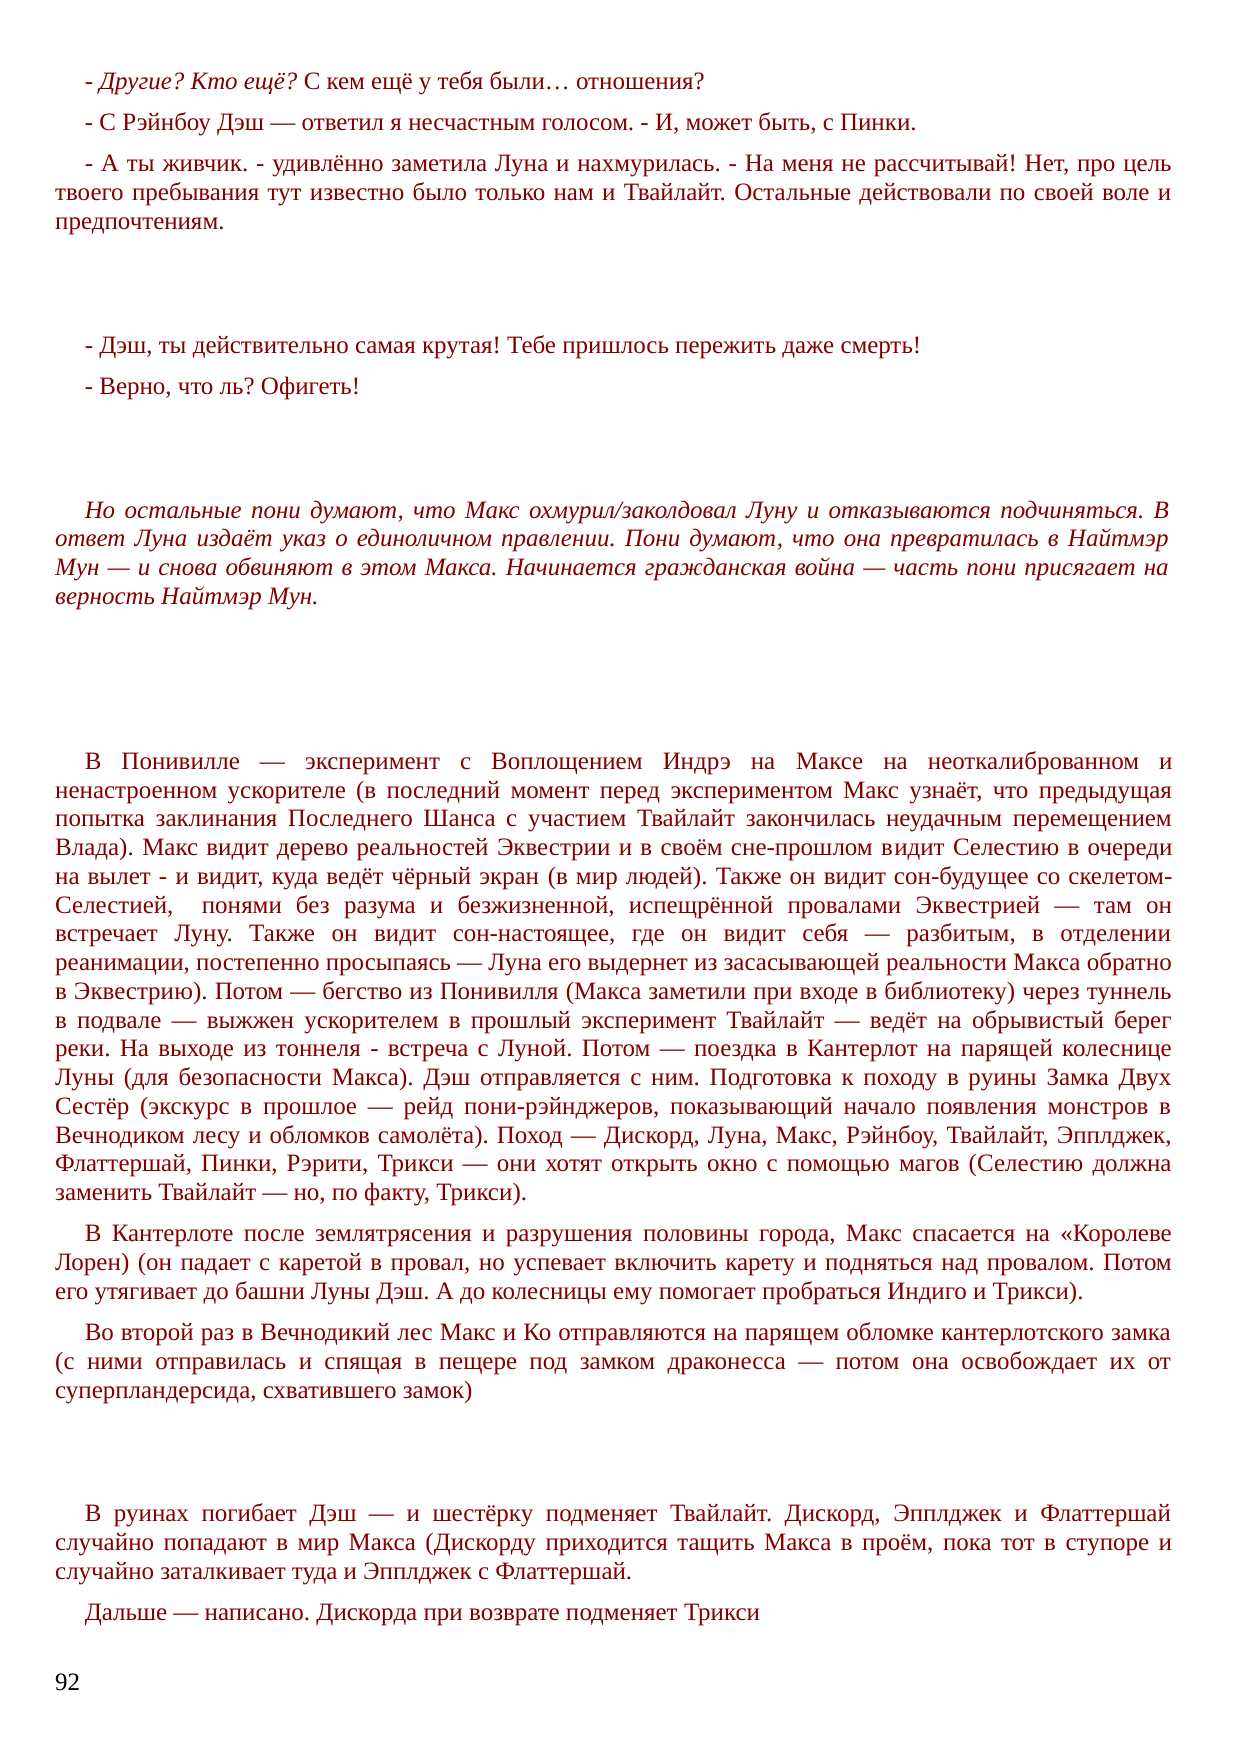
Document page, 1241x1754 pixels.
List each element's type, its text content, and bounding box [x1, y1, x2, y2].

text Дальше — написано. Дискорда при возврате подменяет Трикси [55, 1597, 1173, 1626]
text - Другие? Кто ещё? С кем ещё у тебя были… отношения? [55, 66, 1173, 95]
text - Верно, что ль? Офигеть! [55, 371, 1173, 400]
text Во второй раз в Вечнодикий лес Макс и Ко отправляются на парящем обломке кантерлотского замка (с ними отправилась и спящая в пещере под замком драконесса — потом она освобождает их от суперпландерсида, схватившего замок) [55, 1317, 1173, 1403]
text Но остальные пони думают, что Макс охмурил/заколдовал Луну и отказываются подчиняться. В ответ Луна издаёт указ о единоличном правлении. Пони думают, что она превратилась в Найтмэр Мун — и снова обвиняют в этом Макса. Начинается гражданская война — часть пони присягает на верность Найтмэр Мун. [55, 495, 1173, 610]
text - С Рэйнбоу Дэш — ответил я несчастным голосом. - И, может быть, с Пинки. [55, 107, 1173, 136]
text В Кантерлоте после землятрясения и разрушения половины города, Макс спасается на «Королеве Лорен) (он падает с каретой в провал, но успевает включить карету и подняться над провалом. Потом его утягивает до башни Луны Дэш. А до колесницы ему помогает пробраться Индиго и Трикси). [55, 1218, 1173, 1305]
text В Понивилле — эксперимент с Воплощением Индрэ на Максе на неоткалиброванном и ненастроенном ускорителе (в последний момент перед экспериментом Макс узнаёт, что предыдущая попытка заклинания Последнего Шанса с участием Твайлайт закончилась неудачным перемещением Влада). Макс видит дерево реальностей Эквестрии и в своём сне-прошлом видит Селестию в очереди на вылет - и видит, куда ведёт чёрный экран (в мир людей). Также он видит сон-будущее со скелетом-Селестией, понями без разума и безжизненной, испещрённой провалами Эквестрией — там он встречает Луну. Также он видит сон-настоящее, где он видит себя — разбитым, в отделении реанимации, постепенно просыпаясь — Луна его выдернет из засасывающей реальности Макса обратно в Эквестрию). Потом — бегство из Понивилля (Макса заметили при входе в библиотеку) через туннель в подвале — выжжен ускорителем в прошлый эксперимент Твайлайт — ведёт на обрывистый берег реки. На выходе из тоннеля - встреча с Луной. Потом — поездка в Кантерлот на парящей колеснице Луны (для безопасности Макса). Дэш отправляется с ним. Подготовка к походу в руины Замка Двух Сестёр (экскурс в прошлое — рейд пони-рэйнджеров, показывающий начало появления монстров в Вечнодиком лесу и обломков самолёта). Поход — Дискорд, Луна, Макс, Рэйнбоу, Твайлайт, Эпплджек, Флаттершай, Пинки, Рэрити, Трикси — они хотят открыть окно с помощью магов (Селестию должна заменить Твайлайт — но, по факту, Трикси). [55, 746, 1173, 1206]
text - Дэш, ты действительно самая крутая! Тебе пришлось пережить даже смерть! [55, 330, 1173, 358]
text В руинах погибает Дэш — и шестёрку подменяет Твайлайт. Дискорд, Эпплджек и Флаттершай случайно попадают в мир Макса (Дискорду приходится тащить Макса в проём, пока тот в ступоре и случайно заталкивает туда и Эпплджек с Флаттершай. [55, 1498, 1173, 1585]
text - А ты живчик. - удивлённо заметила Луна и нахмурилась. - На меня не рассчитывай! Нет, про цель твоего пребывания тут известно было только нам и Твайлайт. Остальные действовали по своей воле и предпочтениям. [55, 148, 1173, 235]
